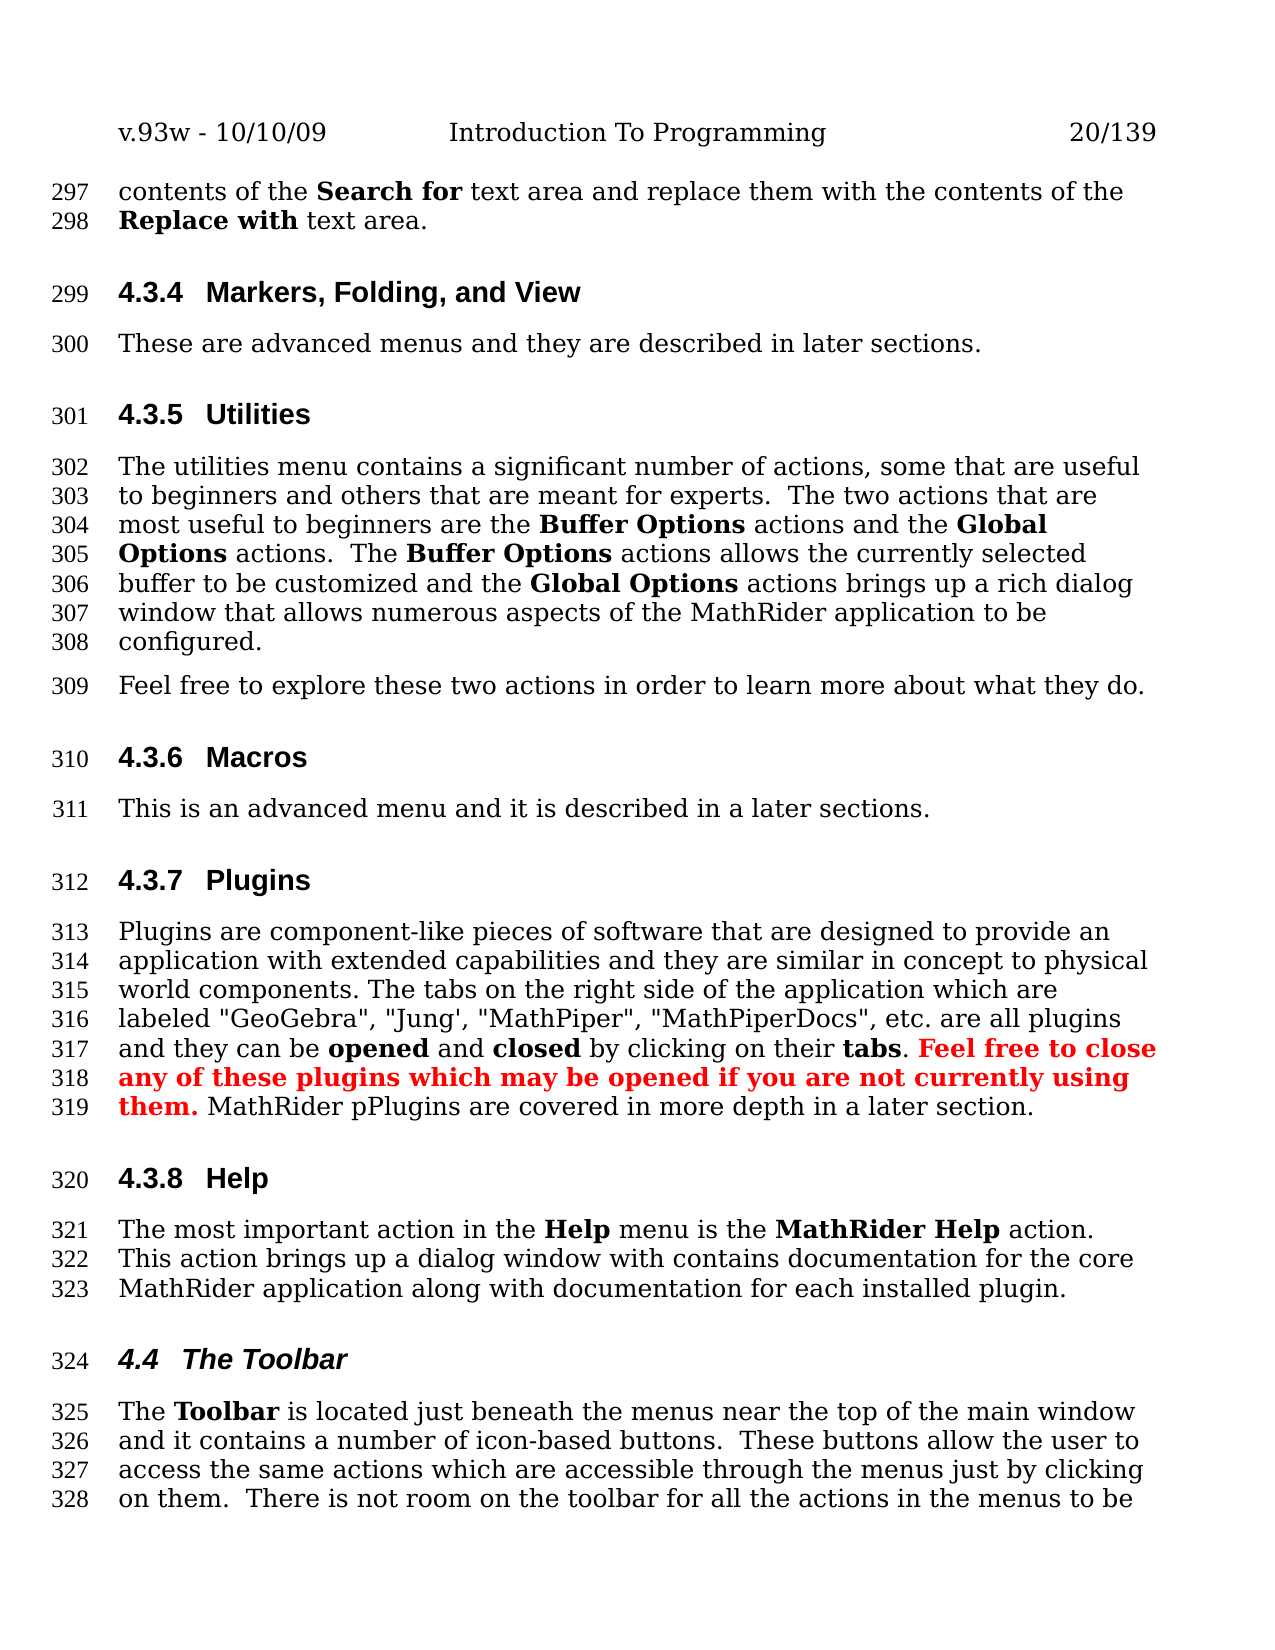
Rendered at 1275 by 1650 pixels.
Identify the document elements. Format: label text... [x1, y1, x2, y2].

text contents of the Search for text area and replace them with the contents of the Replace with text area. [118, 177, 1157, 236]
text Feel free to explore these two actions in order to learn more about what they do. [118, 672, 1157, 701]
text The utilities menu contains a significant number of actions, some that are useful to beginners and others that are meant for experts. The two actions that are most useful to beginners are the Buffer Options actions and the Global Options actions. The Buffer Options actions allows the currently selected buffer to be customized and the Global Options actions brings up a rich dialog window that allows numerous aspects of the MathRider application to be configured. [118, 452, 1157, 657]
subtitle The Toolbar [118, 1342, 1157, 1376]
subtitle Macros [118, 740, 1157, 773]
subtitle Plugins [118, 862, 1157, 896]
subtitle Markers, Folding, and View [118, 274, 1157, 308]
text Plugins are component-like pieces of software that are designed to provide an application with extended capabilities and they are similar in concept to physical world components. The tabs on the right side of the application which are labeled "GeoGebra", "Jung', "MathPiper", "MathPiperDocs", etc. are all plugins and they can be opened and closed by clicking on their tabs. Feel free to close any of these plugins which may be opened if you are not currently using them. MathRider pPlugins are covered in more depth in a later section. [118, 917, 1157, 1122]
text These are advanced menus and they are described in later sections. [118, 329, 1157, 358]
text This is an advanced menu and it is described in a later sections. [118, 794, 1157, 823]
subtitle Utilities [118, 397, 1157, 431]
text The most important action in the Help menu is the MathRider Help action. This action brings up a dialog window with contains documentation for the core MathRider application along with documentation for each installed plugin. [118, 1215, 1157, 1303]
text The Toolbar is located just beneath the menus near the top of the main window and it contains a number of icon-based buttons. These buttons allow the user to access the same actions which are accessible through the menus just by clicking on them. There is not room on the toolbar for all the actions in the menus to be [118, 1397, 1157, 1513]
subtitle Help [118, 1161, 1157, 1194]
